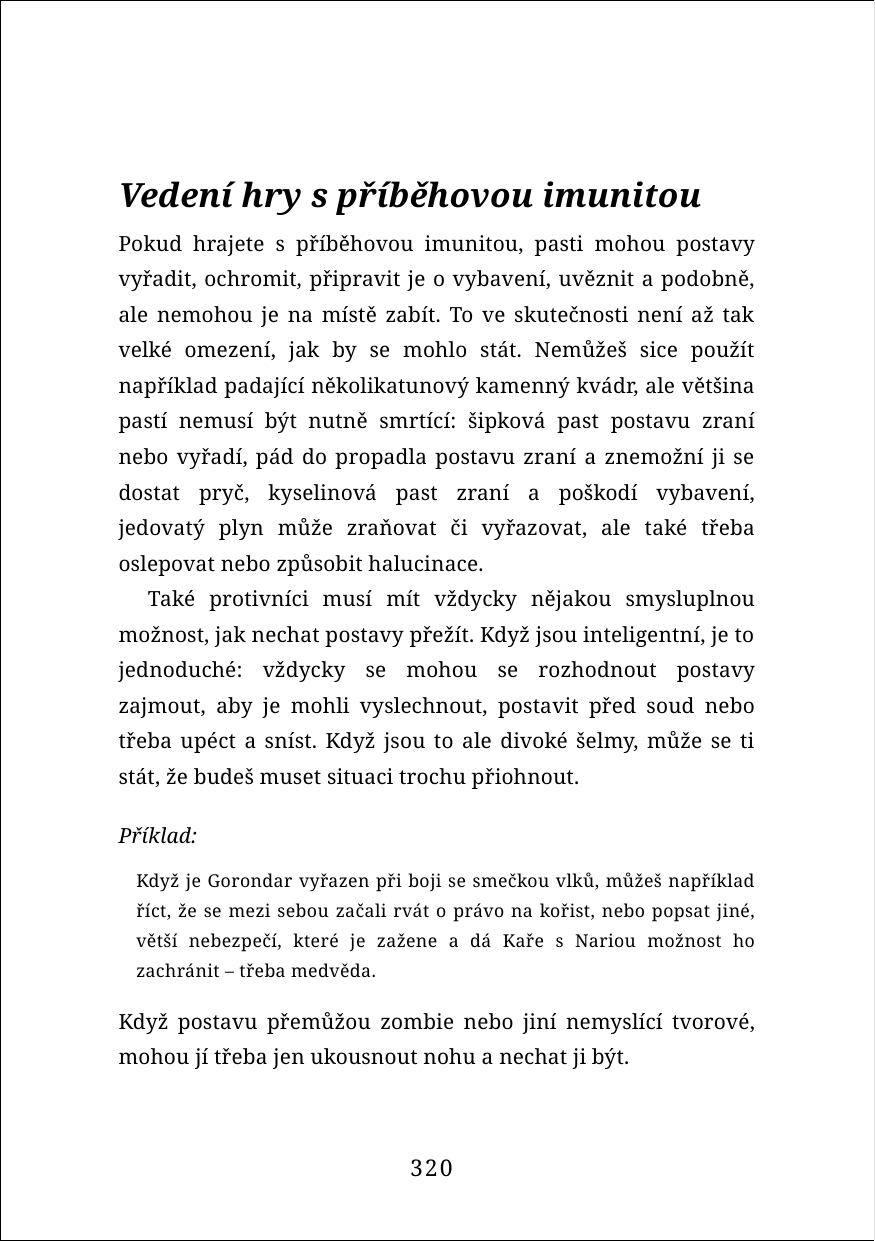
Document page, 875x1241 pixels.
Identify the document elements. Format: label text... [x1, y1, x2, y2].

subtitle Vedení hry s příběhovou imunitou [118, 172, 756, 217]
text Když je Gorondar vyřazen při boji se smečkou vlků, můžeš například říct, že se mezi sebou začali rvát o právo na kořist, nebo popsat jiné, větší nebezpečí, které je zažene a dá Kaře s Nariou možnost ho zachránit – třeba medvěda. [136, 868, 756, 983]
text Když postavu přemůžou zombie nebo jiní nemyslící tvorové, mohou jí třeba jen ukousnout nohu a nechat ji být. [118, 1007, 756, 1071]
text Pokud hrajete s příběhovou imunitou, pasti mohou postavy vyřadit, ochromit, připravit je o vybavení, uvěznit a podobně, ale nemohou je na místě zabít. To ve skutečnosti není až tak velké omezení, jak by se mohlo stát. Nemůžeš sice použít například padající několikatunový kamenný kvádr, ale většina pastí nemusí být nutně smrtící: šipková past postavu zraní nebo vyřadí, pád do propadla postavu zraní a znemožní ji se dostat pryč, kyselinová past zraní a poškodí vybavení, jedovatý plyn může zraňovat či vyřazovat, ale také třeba oslepovat nebo způsobit halucinace. Také protivníci musí mít vždycky nějakou smysluplnou možnost, jak nechat postavy přežít. Když jsou inteligentní, je to jednoduché: vždycky se mohou se rozhodnout postavy zajmout, aby je mohli vyslechnout, postavit před soud nebo třeba upéct a sníst. Když jsou to ale divoké šelmy, může se ti stát, že budeš muset situaci trochu přiohnout. [118, 229, 756, 790]
text Příklad: [118, 821, 756, 849]
